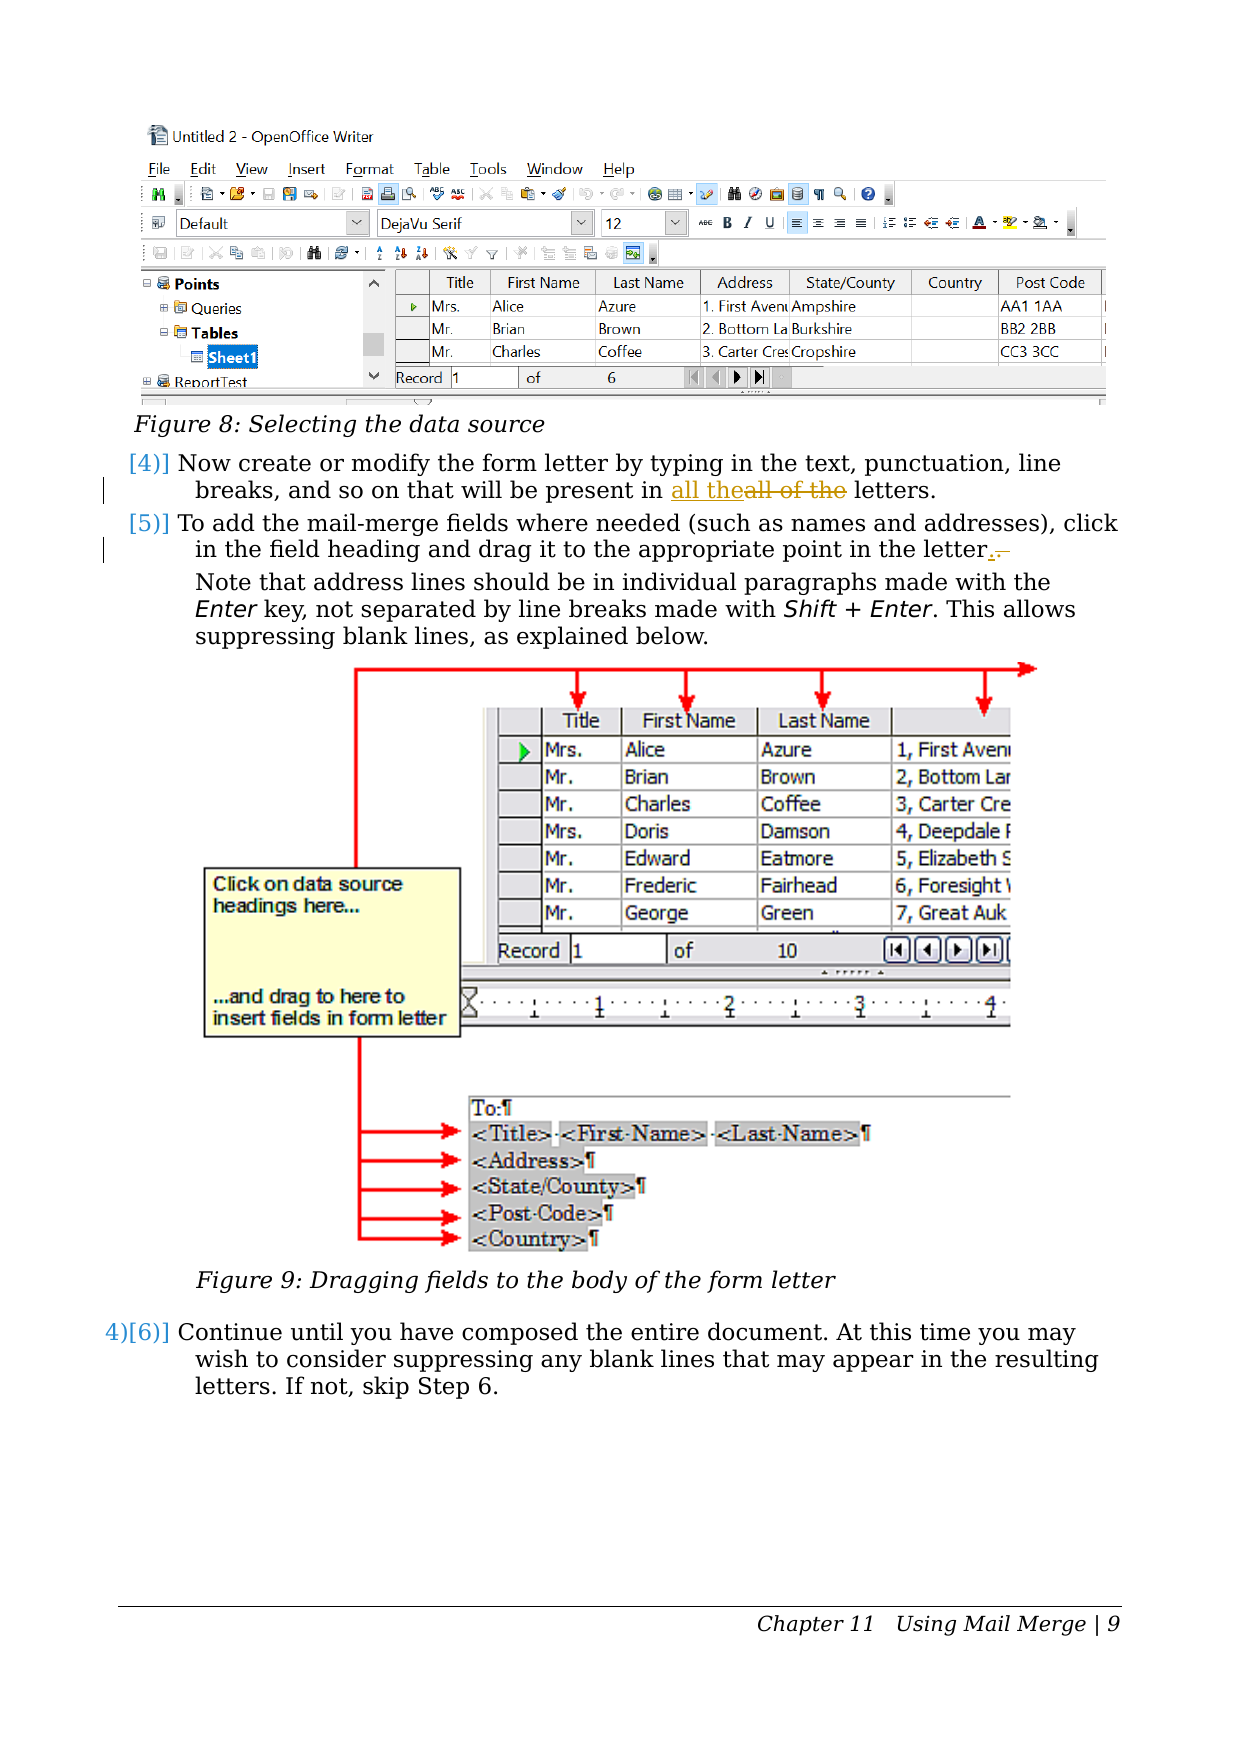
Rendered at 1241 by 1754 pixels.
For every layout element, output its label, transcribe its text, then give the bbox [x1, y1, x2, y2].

list Note that address lines should be in individual paragraphs made with the Enter key, not separated by line breaks made with Shift + Enter. This allows suppressing blank lines, as explained below. [195, 569, 1122, 649]
text Figure 8: Selecting the data source [134, 411, 1106, 438]
picture [141, 118, 1106, 405]
list Now create or modify the form letter by typing in the text, punctuation, line breaks, and so on that will be present in all the letters. [177, 450, 1122, 504]
text Figure 9: Dragging fields to the body of the form letter [196, 1267, 1044, 1294]
picture [196, 662, 1038, 1261]
list Continue until you have composed the entire document. At this time you may wish to consider suppressing any blank lines that may appear in the resulting letters. If not, skip Step 6. [177, 1319, 1122, 1399]
list To add the mail-merge fields where needed (such as names and addresses), click in the field heading and drag it to the appropriate point in the letter. [177, 510, 1122, 563]
